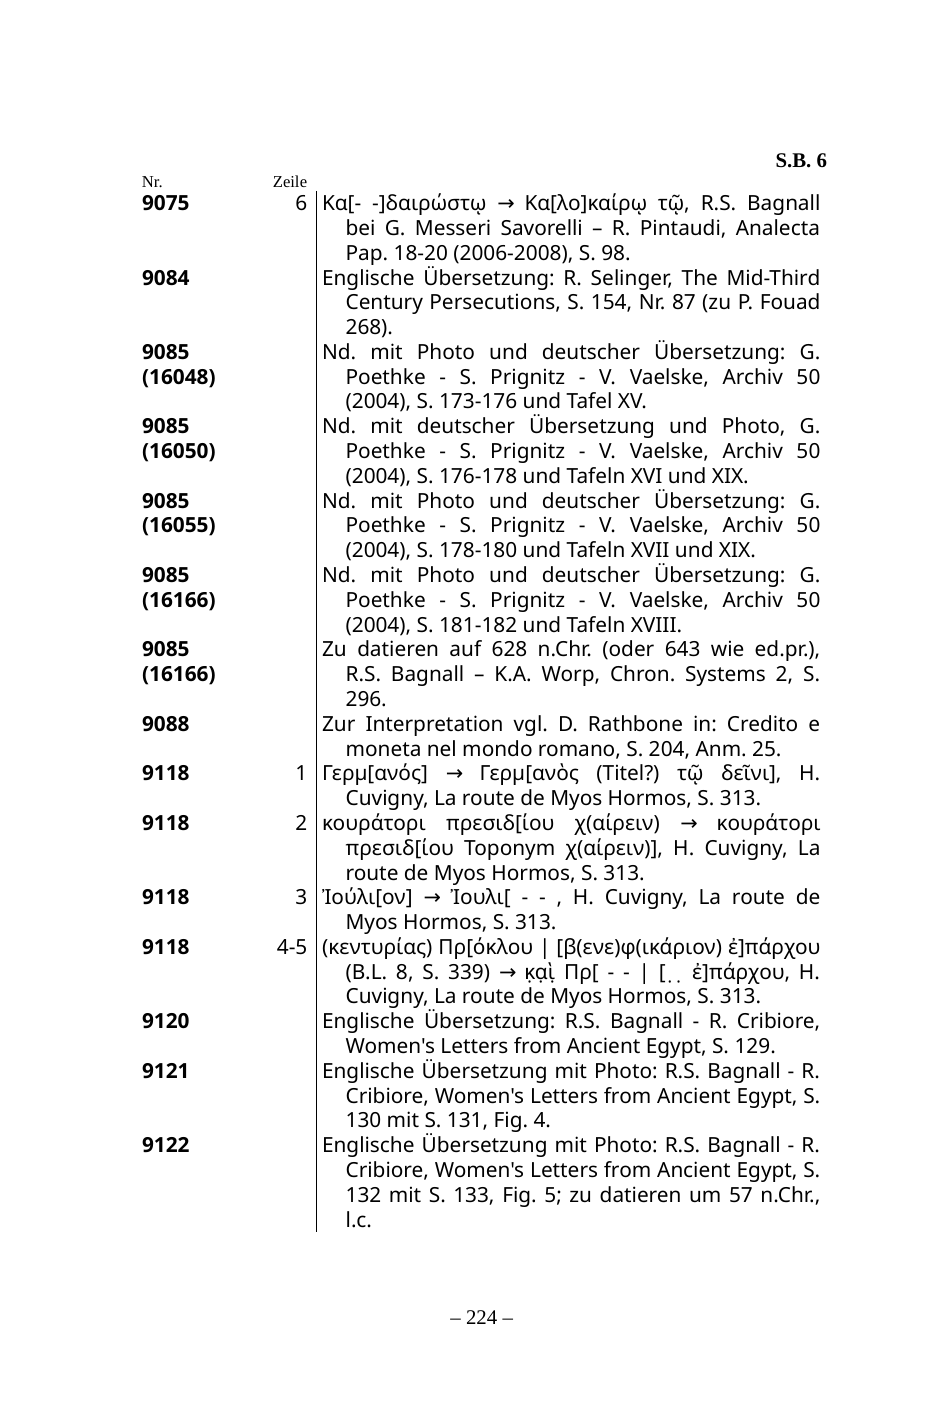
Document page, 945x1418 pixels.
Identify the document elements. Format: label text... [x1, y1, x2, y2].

table_cell 9085 (16055) [136, 488, 224, 563]
table_cell Nd. mit Photo und deutscher Übersetzung: G. Poethke - S. Prignitz - V. Vaelske, Archiv 50 (2004), S. 173-176 und Tafel XV. [317, 340, 827, 414]
table_cell 1 [224, 761, 316, 811]
table_cell [224, 563, 316, 637]
table_cell [224, 1059, 316, 1133]
table_cell [224, 1009, 316, 1058]
table_cell 9084 [136, 265, 224, 339]
table_cell Nd. mit deutscher Übersetzung und Photo, G. Poethke - S. Prignitz - V. Vaelske, Archiv 50 (2004), S. 176-178 und Tafeln XVI und XIX. [317, 414, 827, 488]
table_cell Κα[- -]δαιρώστῳ → Κα[λο]καίρῳ τῷ, R.S. Bagnall bei G. Messeri Savorelli – R. Pintaudi, Analecta Pap. 18-20 (2006-2008), S. 98. [317, 191, 827, 265]
table_cell 9085 (16166) [136, 563, 224, 637]
table_cell 9075 [136, 191, 224, 265]
table_cell 6 [224, 191, 316, 265]
table_cell Ἰούλι[ον] → Ἰουλι[ - - , H. Cuvigny, La route de Myos Hormos, S. 313. [317, 885, 827, 934]
table_cell [224, 637, 316, 711]
table_cell Englische Übersetzung: R. Selinger, The Mid-Third Century Persecutions, S. 154, Nr. 87 (zu P. Fouad 268). [317, 265, 827, 339]
table_cell 3 [224, 885, 316, 934]
table_cell (κεντυρίας) Πρ[όκλου | [β(ενε)φ(ικάριον) ἐ]πάρχου (B.L. 8, S. 339) → κ̣α̣ὶ̣ Πρ[ - - | [ ̣ ̣ ἐ]πάρχου, H. Cuvigny, La route de Myos Hormos, S. 313. [317, 935, 827, 1009]
table_cell 9122 [136, 1133, 224, 1232]
table_cell 9085 (16048) [136, 340, 224, 414]
table_cell 9085 (16050) [136, 414, 224, 488]
table_cell Nd. mit Photo und deutscher Übersetzung: G. Poethke - S. Prignitz - V. Vaelske, Archiv 50 (2004), S. 178-180 und Tafeln XVII und XIX. [317, 488, 827, 563]
table_cell κουράτορι πρεσιδ[ίου χ(αίρειν) → κουράτορι πρεσιδ[ίου Toponym χ(αίρειν)], H. Cuvigny, La route de Myos Hormos, S. 313. [317, 811, 827, 885]
table_cell Englische Übersetzung: R.S. Bagnall - R. Cribiore, Women's Letters from Ancient Egypt, S. 129. [317, 1009, 827, 1058]
table_cell 9118 [136, 761, 224, 811]
table_cell Englische Übersetzung mit Photo: R.S. Bagnall - R. Cribiore, Women's Letters from Ancient Egypt, S. 132 mit S. 133, Fig. 5; zu datieren um 57 n.Chr., l.c. [317, 1133, 827, 1232]
table_cell 9118 [136, 935, 224, 1009]
table_cell 9120 [136, 1009, 224, 1058]
table_cell 9088 [136, 711, 224, 761]
table_cell 9118 [136, 811, 224, 885]
table_cell 9085 (16166) [136, 637, 224, 711]
table_cell Englische Übersetzung mit Photo: R.S. Bagnall - R. Cribiore, Women's Letters from Ancient Egypt, S. 130 mit S. 131, Fig. 4. [317, 1059, 827, 1133]
table_cell 9118 [136, 885, 224, 934]
table_cell [224, 1133, 316, 1232]
table_cell Zur Interpretation vgl. D. Rathbone in: Credito e moneta nel mondo romano, S. 204, Anm. 25. [317, 711, 827, 761]
table_cell [224, 340, 316, 414]
table_cell 9121 [136, 1059, 224, 1133]
table_cell [224, 488, 316, 563]
table_cell Γερμ[ανός] → Γερμ[ανὸς (Titel?) τῷ δεῖνι], H. Cuvigny, La route de Myos Hormos, S. 313. [317, 761, 827, 811]
table_cell [224, 711, 316, 761]
table_cell Zu datieren auf 628 n.Chr. (oder 643 wie ed.pr.), R.S. Bagnall – K.A. Worp, Chron. Systems 2, S. 296. [317, 637, 827, 711]
table_cell 2 [224, 811, 316, 885]
table_cell 4-5 [224, 935, 316, 1009]
table_cell [224, 414, 316, 488]
table_cell Nd. mit Photo und deutscher Übersetzung: G. Poethke - S. Prignitz - V. Vaelske, Archiv 50 (2004), S. 181-182 und Tafeln XVIII. [317, 563, 827, 637]
table_cell [224, 265, 316, 339]
